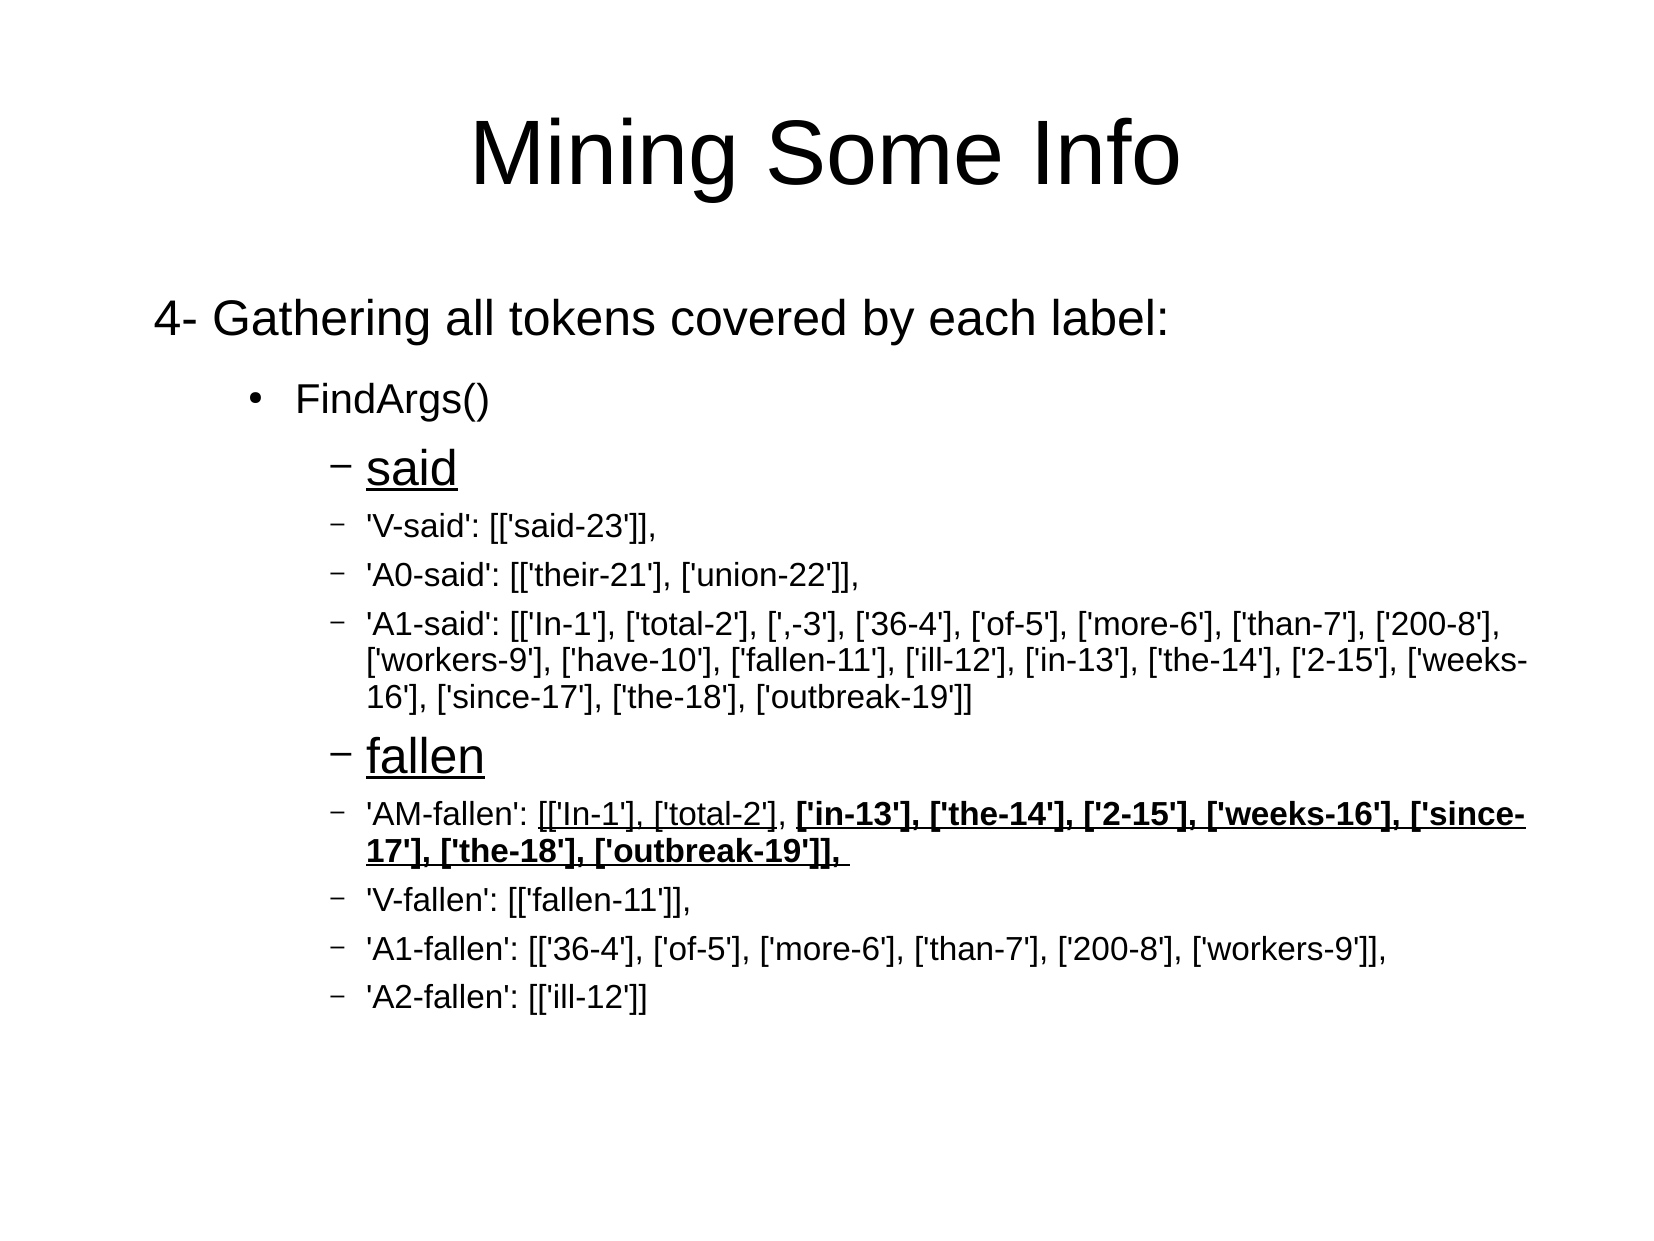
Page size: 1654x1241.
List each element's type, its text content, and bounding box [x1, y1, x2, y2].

list 4- Gathering all tokens covered by each label: FindArgs() said 'V-said': [['said-23']], 'A0-said': [['their-21'], ['union-22']], 'A1-said': [['In-1'], ['total-2'], [',-3'], ['36-4'], ['of-5'], ['more-6'], ['than-7'], ['200-8'], ['workers-9'], ['have-10'], ['fallen-11'], ['ill-12'], ['in-13'], ['the-14'], ['2-15'], ['weeks-16'], ['since-17'], ['the-18'], ['outbreak-19']] fallen 'AM-fallen': [['In-1'], ['total-2'], ['in-13'], ['the-14'], ['2-15'], ['weeks-16'], ['since-17'], ['the-18'], ['outbreak-19']], 'V-fallen': [['fallen-11']], 'A1-fallen': [['36-4'], ['of-5'], ['more-6'], ['than-7'], ['200-8'], ['workers-9']], 'A2-fallen': [['ill-12']] [82, 290, 1538, 1156]
title Mining Some Info [82, 49, 1571, 257]
